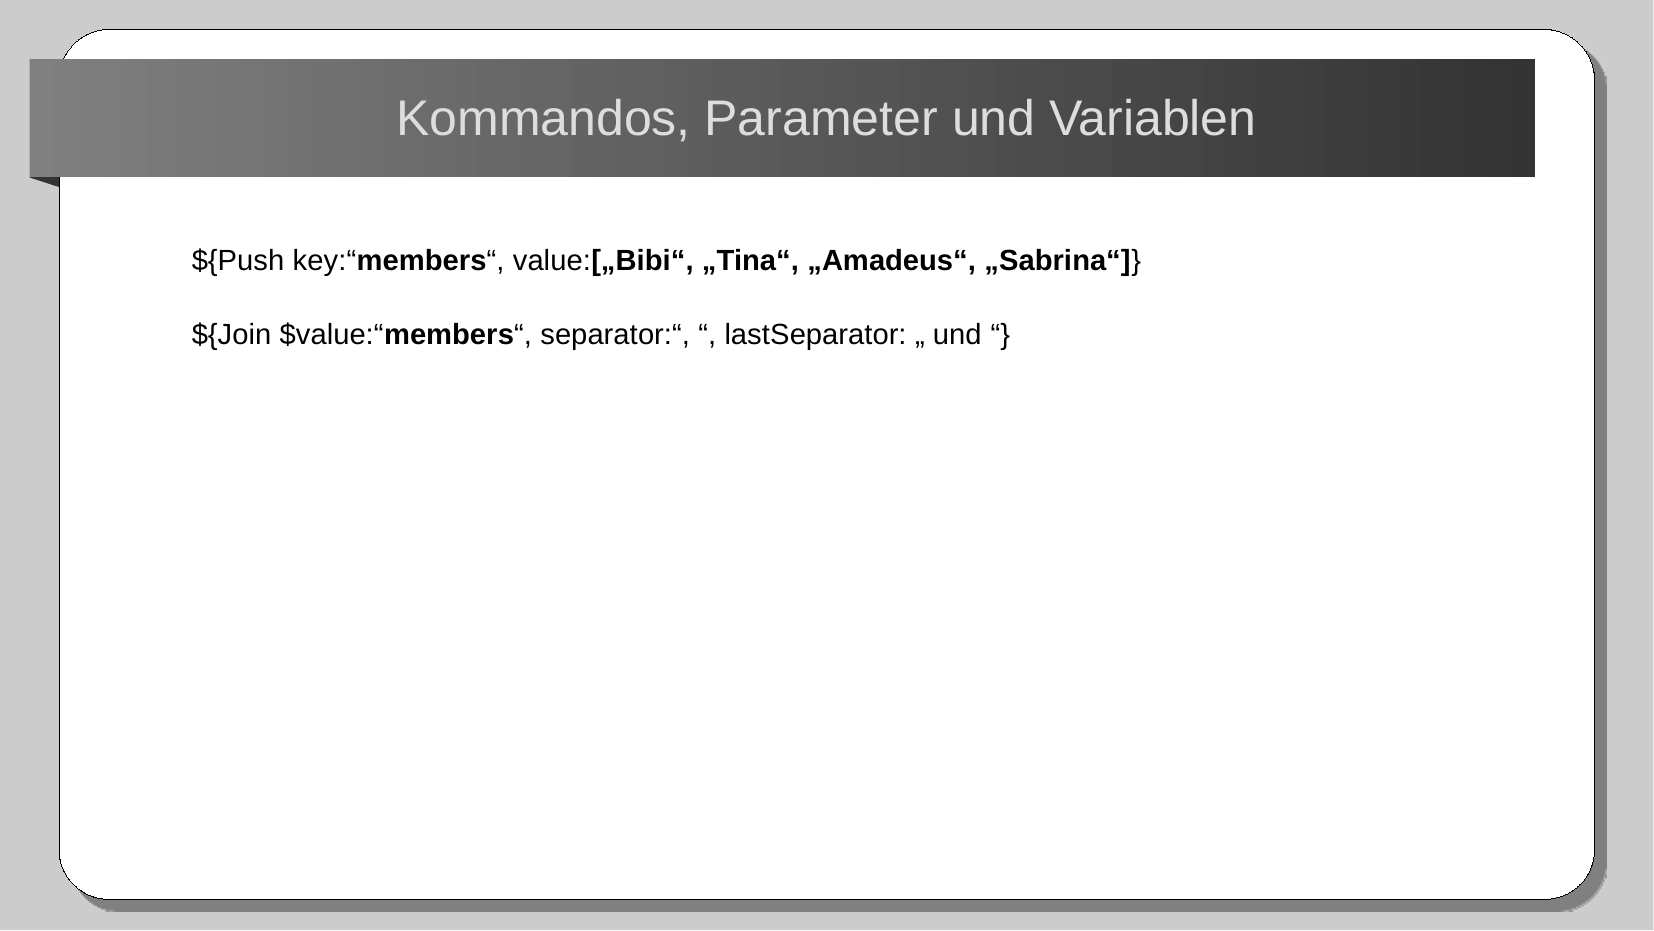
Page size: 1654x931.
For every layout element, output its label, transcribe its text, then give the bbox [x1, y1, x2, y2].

title Kommandos, Parameter und Variablen [118, 59, 1536, 178]
text_box ${Push key:“members“, value:[„Bibi“, „Tina“, „Amadeus“, „Sabrina“]} ${Join $value:“members“, separator:“, “, lastSeparator: „ und “} [177, 236, 1477, 857]
